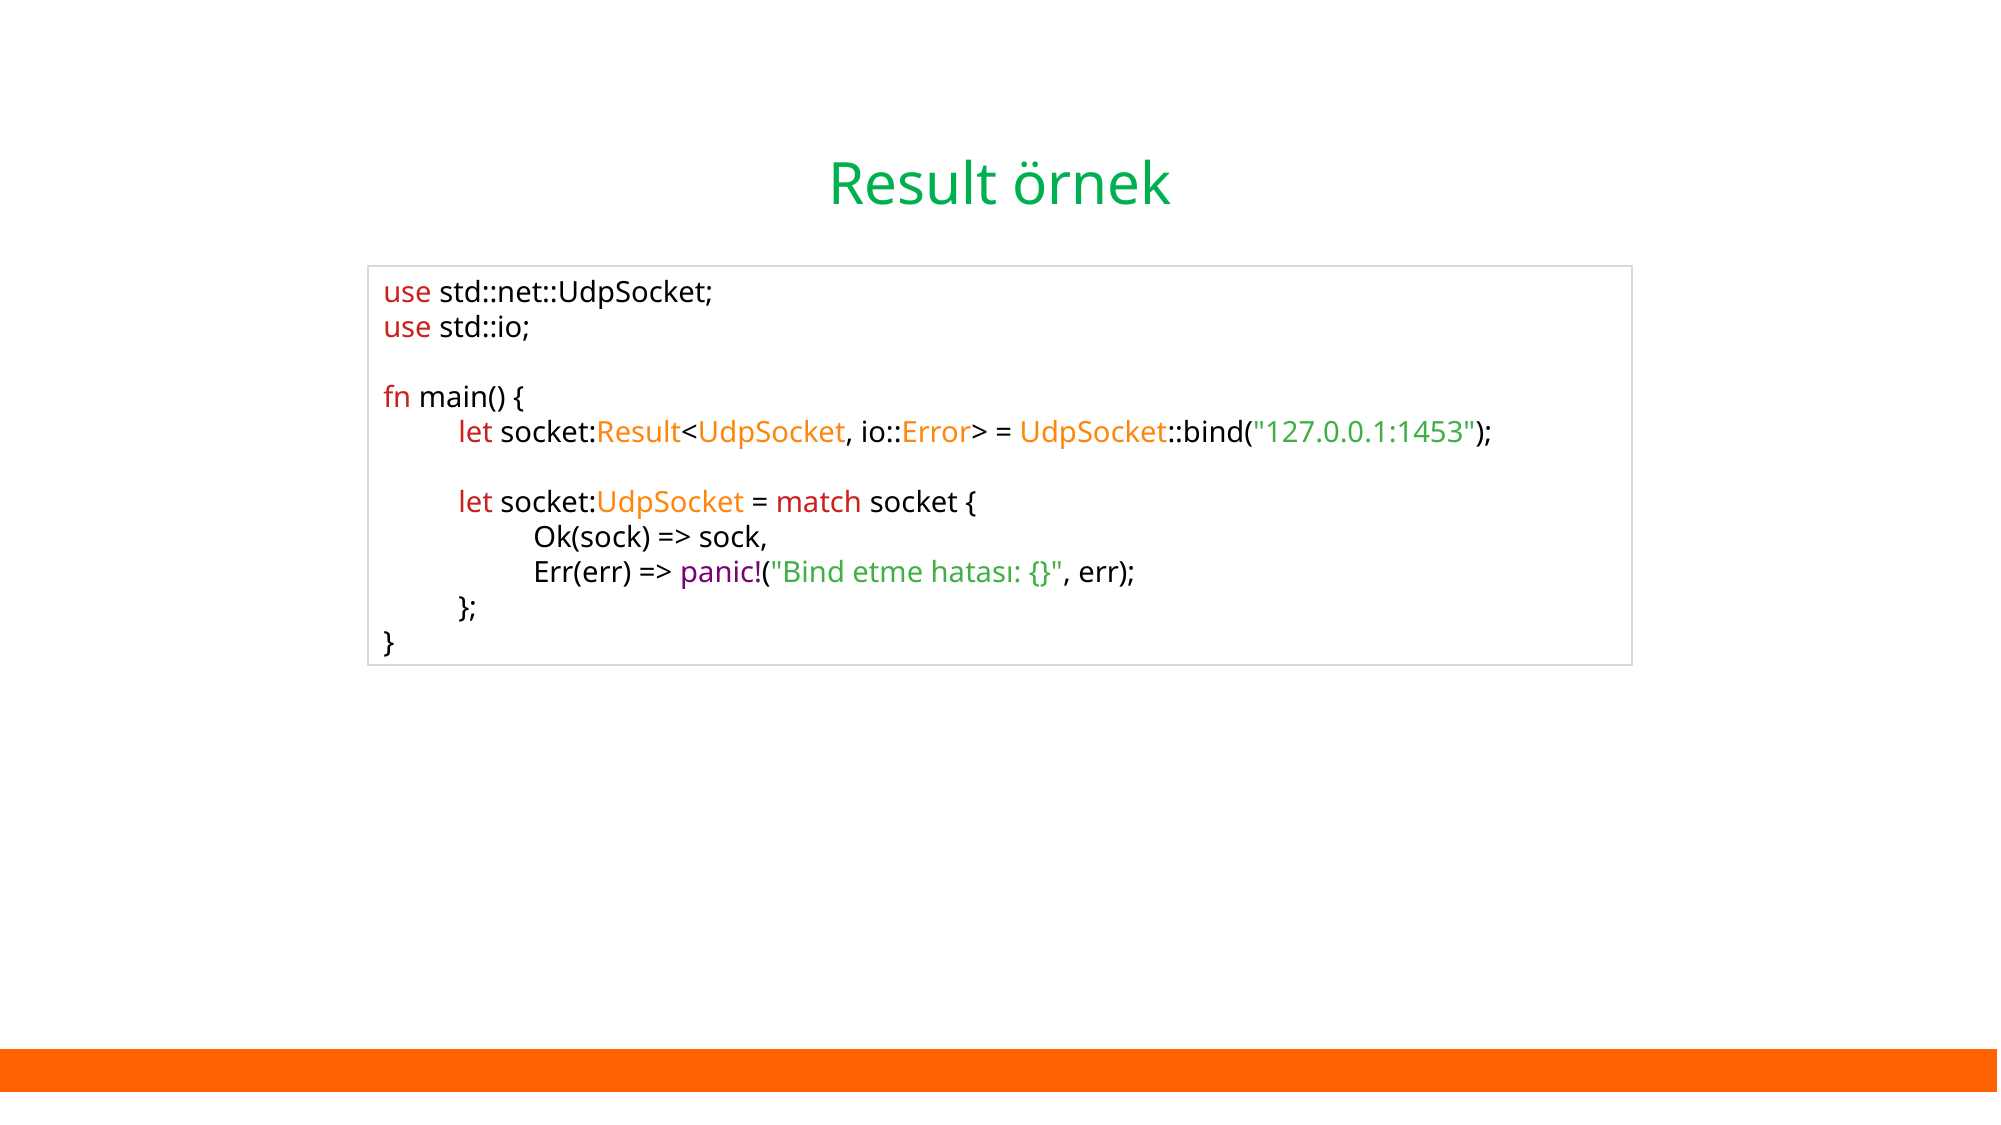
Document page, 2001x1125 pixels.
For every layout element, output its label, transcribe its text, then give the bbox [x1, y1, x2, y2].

text_box use std::net::UdpSocket; use std::io; fn main() { let socket:Result<UdpSocket, io::Error> = UdpSocket::bind("127.0.0.1:1453"); let socket:UdpSocket = match socket { Ok(sock) => sock, Err(err) => panic!("Bind etme hatası: {}", err); }; } [368, 265, 1632, 666]
text_box Result örnek [420, 146, 1580, 237]
text_box [0, 1049, 1997, 1092]
